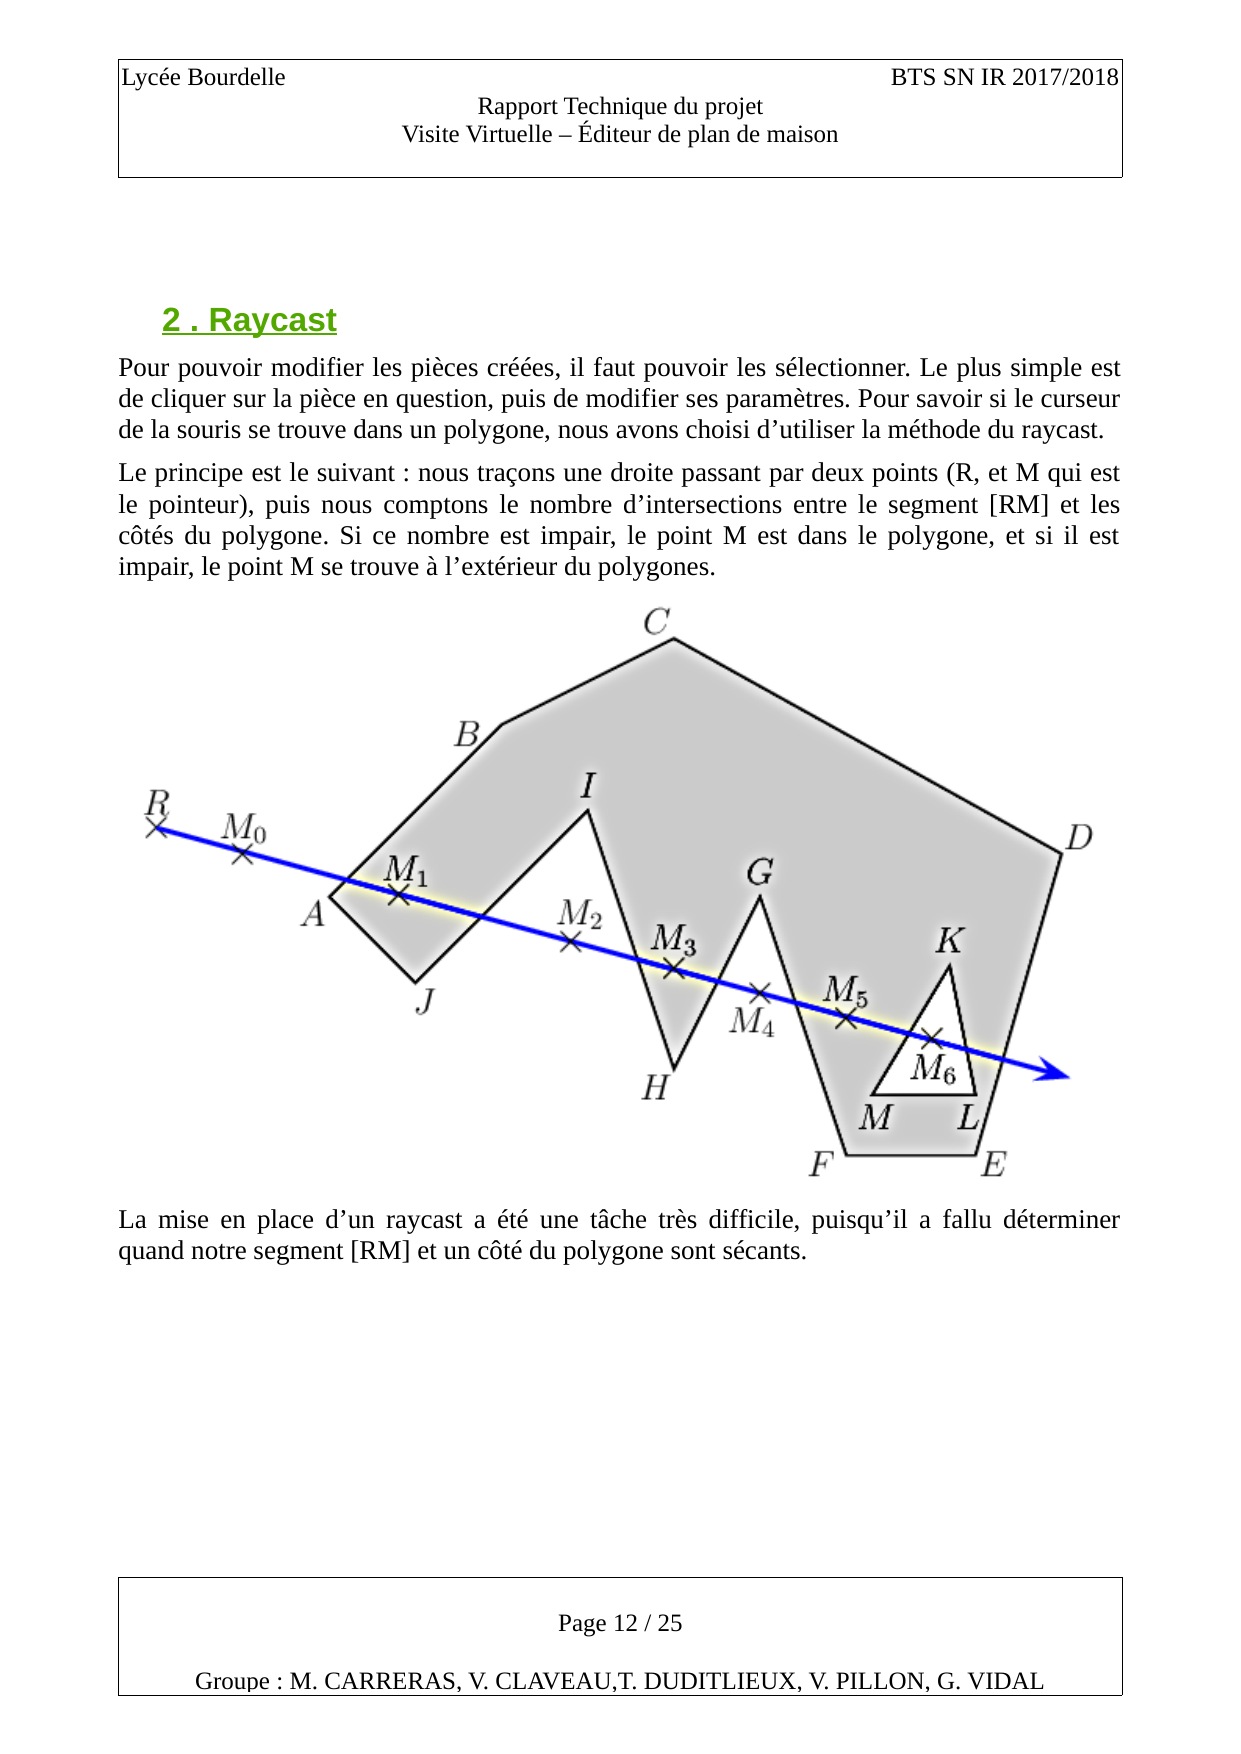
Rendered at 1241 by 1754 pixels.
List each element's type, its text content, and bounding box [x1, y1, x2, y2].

text Pour pouvoir modifier les pièces créées, il faut pouvoir les sélectionner. Le plus simple est de cliquer sur la pièce en question, puis de modifier ses paramètres. Pour savoir si le curseur de la souris se trouve dans un polygone, nous avons choisi d’utiliser la méthode du raycast. [118, 351, 1122, 444]
text Le principe est le suivant : nous traçons une droite passant par deux points (R, et M qui est le pointeur), puis nous comptons le nombre d’intersections entre le segment [RM] et les côtés du polygone. Si ce nombre est impair, le point M est dans le polygone, et si il est impair, le point M se trouve à l’extérieur du polygones. [118, 457, 1122, 581]
subtitle 2 . Raycast [162, 299, 1122, 338]
text La mise en place d’un raycast a été une tâche très difficile, puisqu’il a fallu déterminer quand notre segment [RM] et un côté du polygone sont sécants. [118, 1203, 1122, 1265]
picture [124, 593, 1117, 1203]
